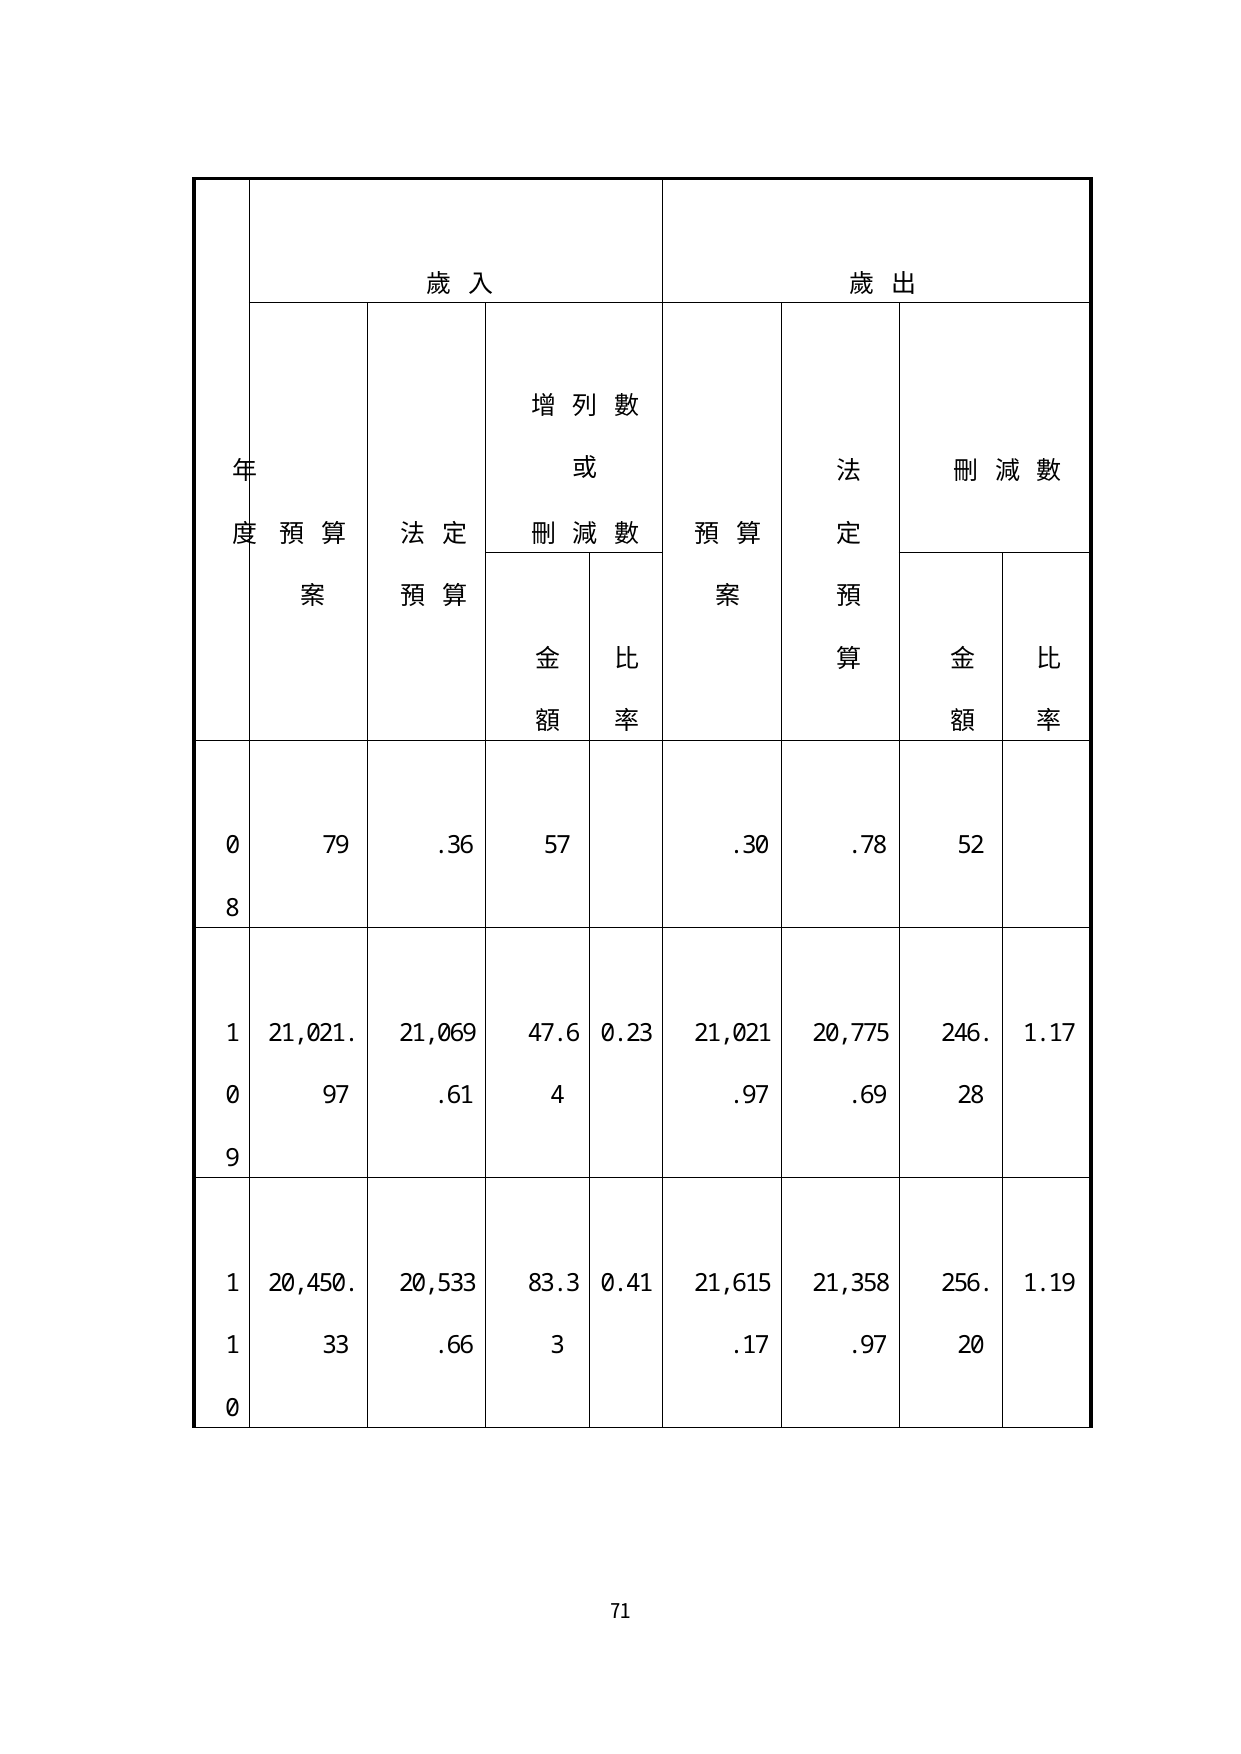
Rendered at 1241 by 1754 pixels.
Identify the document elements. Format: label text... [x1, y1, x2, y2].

table_cell 79 [250, 741, 367, 927]
table_cell 0.41 [590, 1178, 662, 1427]
table_cell 83.33 [486, 1178, 589, 1427]
table_cell .78 [782, 741, 899, 927]
table_header 歲出 [663, 180, 1089, 302]
table_cell [590, 741, 662, 927]
table_cell 20,450.33 [250, 1178, 367, 1427]
table_cell 20,533.66 [368, 1178, 485, 1427]
table_cell [1003, 741, 1089, 927]
table_cell 0.23 [590, 928, 662, 1177]
table_cell .36 [368, 741, 485, 927]
table_cell 21,021.97 [663, 928, 781, 1177]
table_cell 1.19 [1003, 1178, 1089, 1427]
table_cell .30 [663, 741, 781, 927]
table_cell 預算案 [250, 303, 367, 740]
table_cell 47.64 [486, 928, 589, 1177]
table_cell 預算案 [663, 303, 781, 740]
table_cell 246.28 [900, 928, 1002, 1177]
table_cell 增列數或 刪減數 [486, 303, 662, 552]
table_cell 比率 [590, 553, 662, 740]
table_header 歲入 [250, 180, 662, 302]
table_header 年度 [196, 180, 249, 740]
table_cell 21,615.17 [663, 1178, 781, 1427]
table_cell 08 [196, 741, 249, 927]
table_cell 21,358.97 [782, 1178, 899, 1427]
table_cell 刪減數 [900, 303, 1089, 552]
table_cell 57 [486, 741, 589, 927]
table_cell 20,775.69 [782, 928, 899, 1177]
table_cell 110 [196, 1178, 249, 1427]
table_cell 109 [196, 928, 249, 1177]
table_cell 法定預算 [782, 303, 899, 740]
table_cell 比率 [1003, 553, 1089, 740]
table_cell 21,021.97 [250, 928, 367, 1177]
table_cell 21,069.61 [368, 928, 485, 1177]
table_cell 52 [900, 741, 1002, 927]
table_cell 法定預算 [368, 303, 485, 740]
table_cell 1.17 [1003, 928, 1089, 1177]
table_cell 金額 [900, 553, 1002, 740]
table_cell 256.20 [900, 1178, 1002, 1427]
table_cell 金額 [486, 553, 589, 740]
